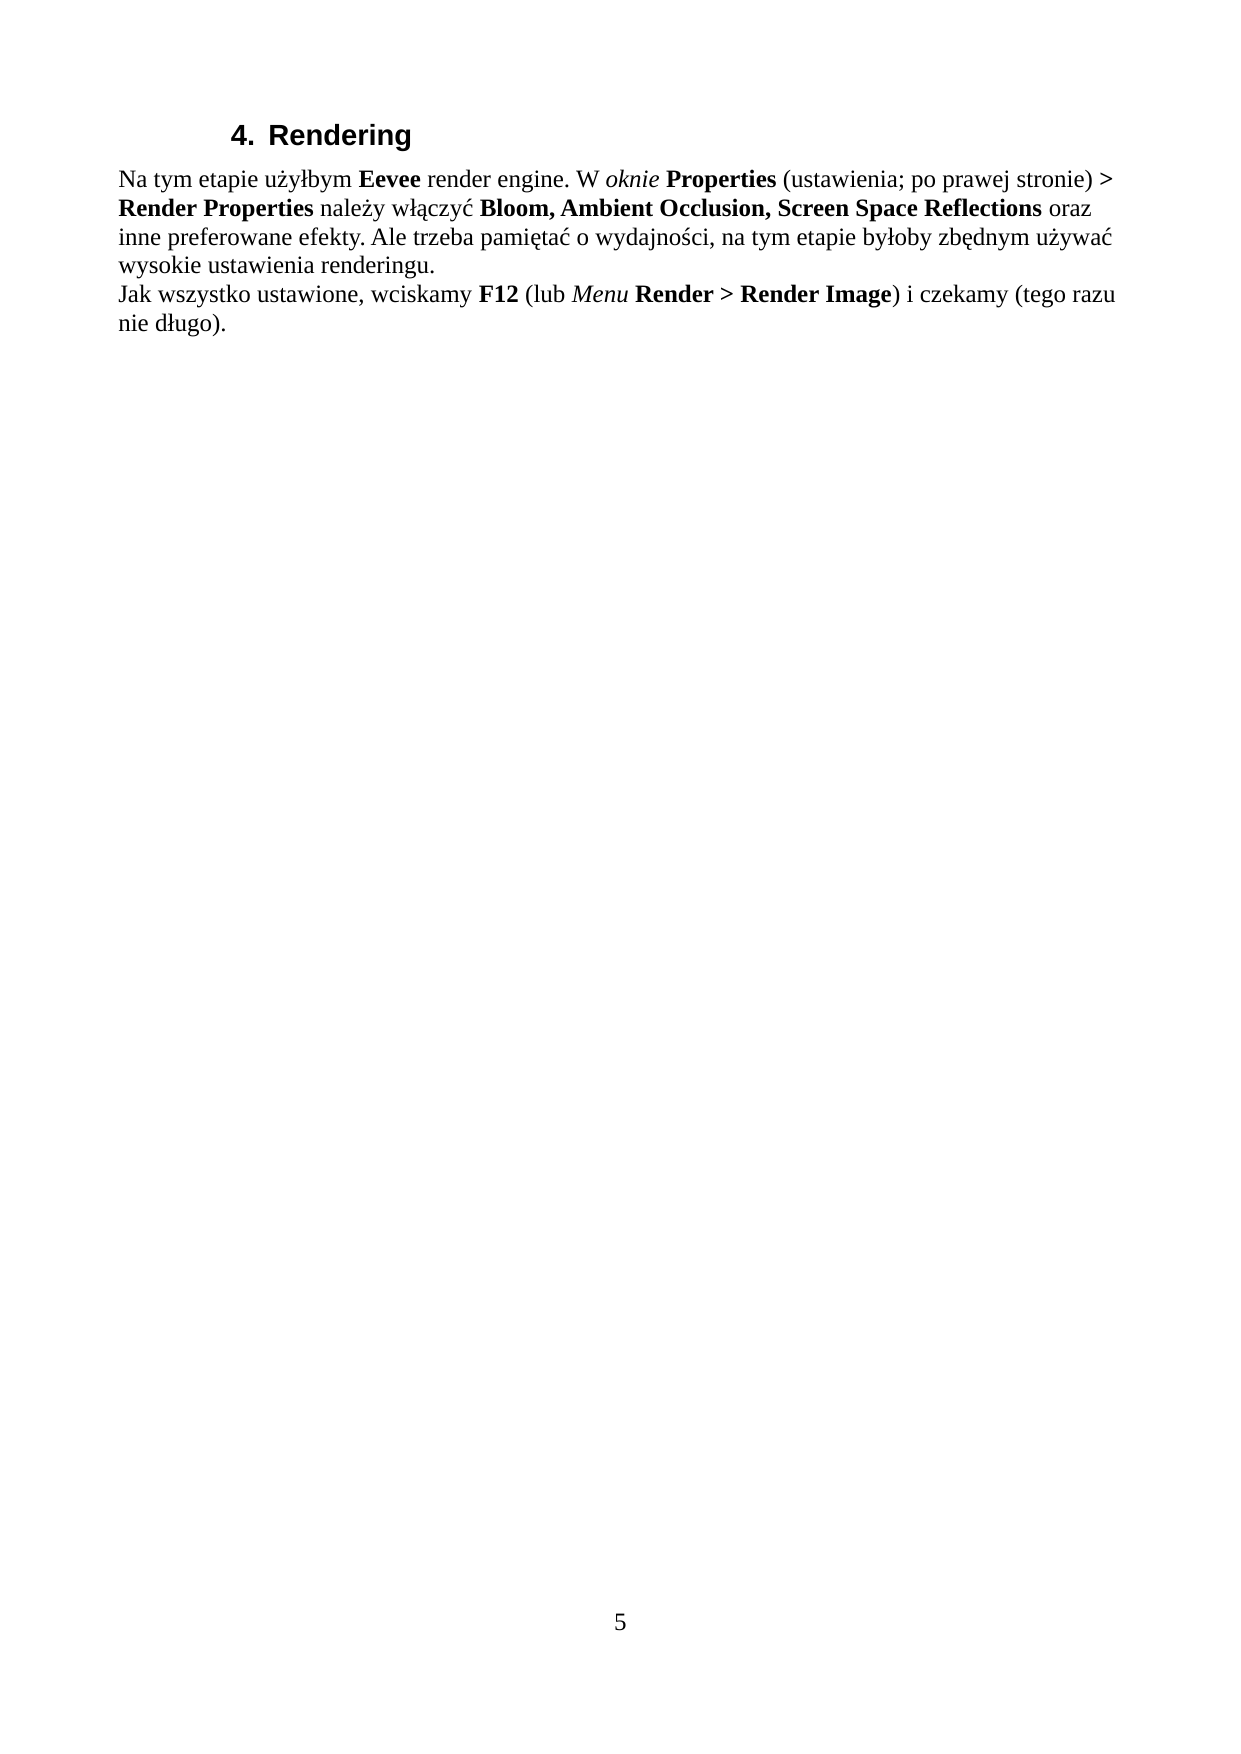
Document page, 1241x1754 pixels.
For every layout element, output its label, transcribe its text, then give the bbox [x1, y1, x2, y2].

text Na tym etapie użyłbym Eevee render engine. W oknie Properties (ustawienia; po prawej stronie) > Render Properties należy włączyć Bloom, Ambient Occlusion, Screen Space Reflections oraz inne preferowane efekty. Ale trzeba pamiętać o wydajności, na tym etapie byłoby zbędnym używać wysokie ustawienia renderingu. [118, 164, 1122, 279]
subtitle Rendering [231, 118, 1122, 152]
text Jak wszystko ustawione, wciskamy F12 (lub Menu Render > Render Image) i czekamy (tego razu nie długo). [118, 279, 1122, 337]
